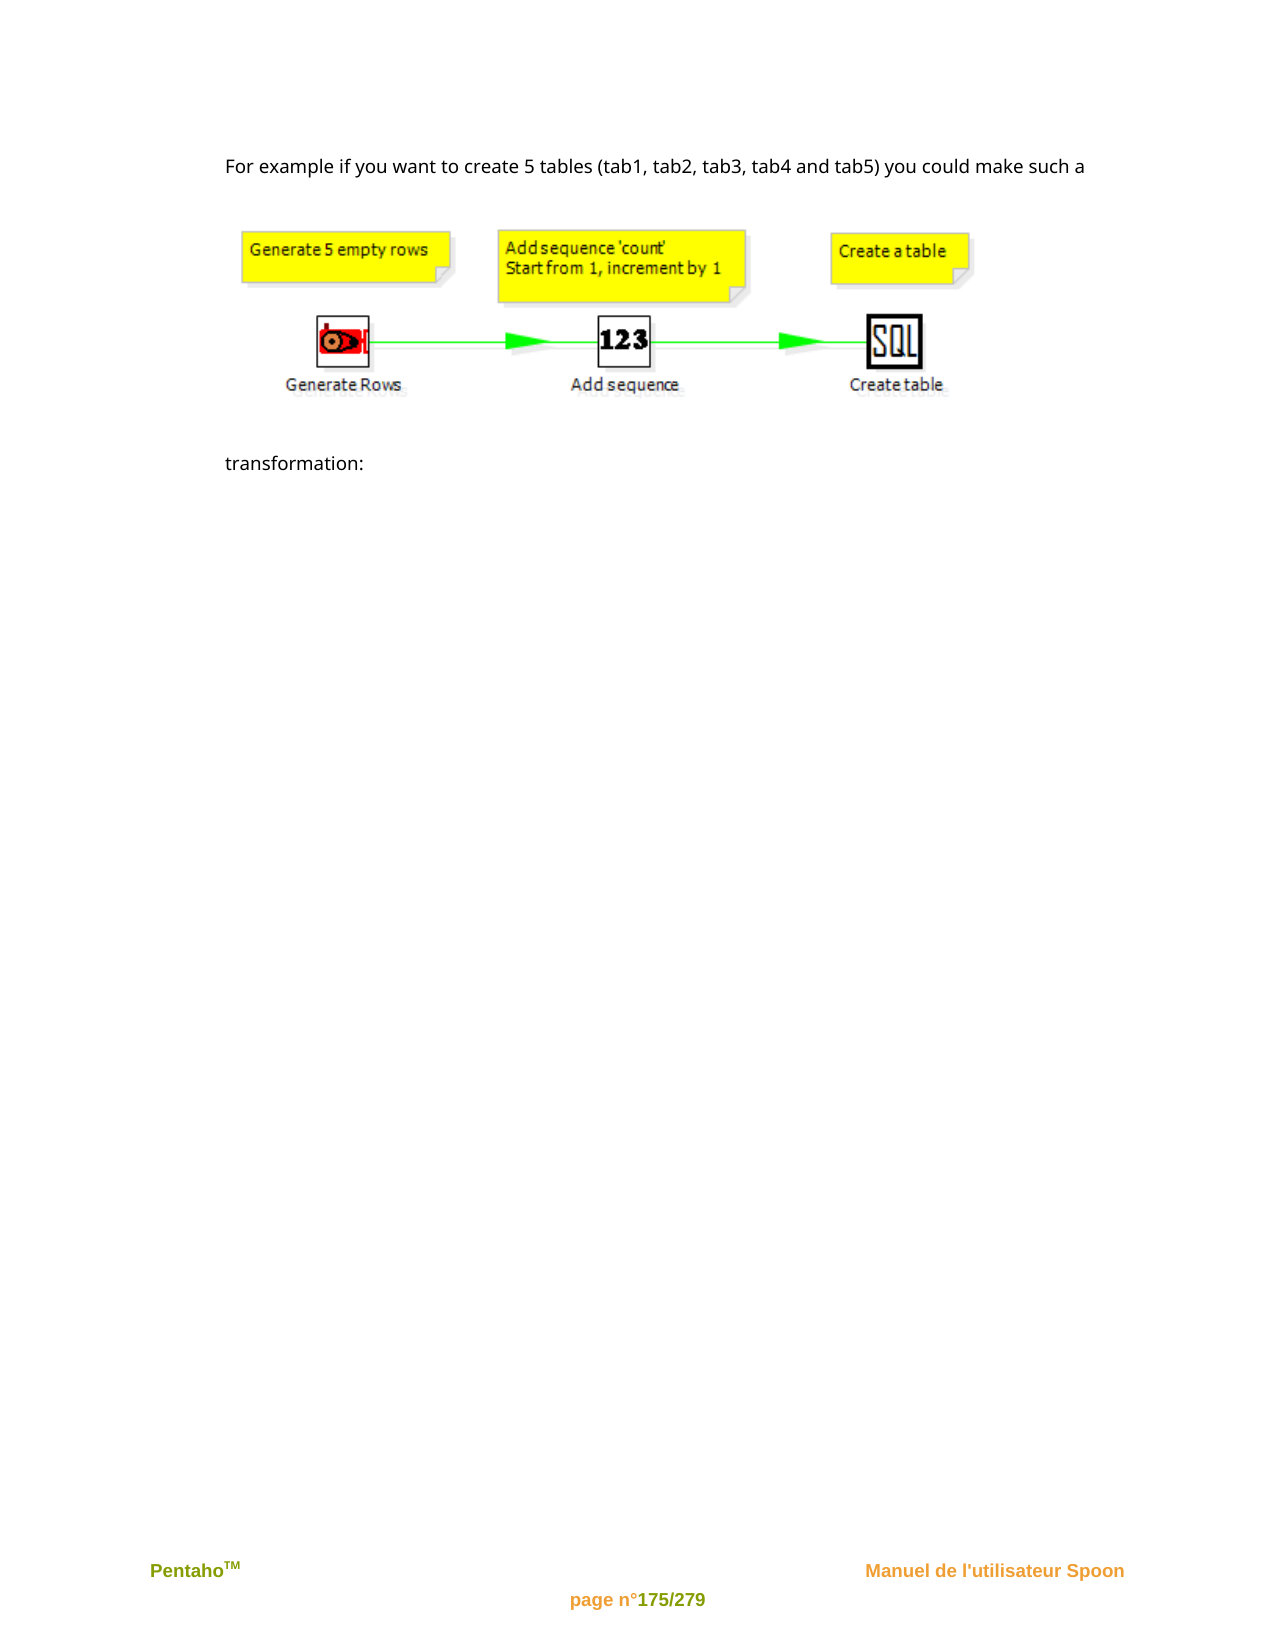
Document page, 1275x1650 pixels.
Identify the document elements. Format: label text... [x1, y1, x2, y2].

text For example if you want to create 5 tables (tab1, tab2, tab3, tab4 and tab5) you could make such a transformation: [225, 150, 1125, 476]
